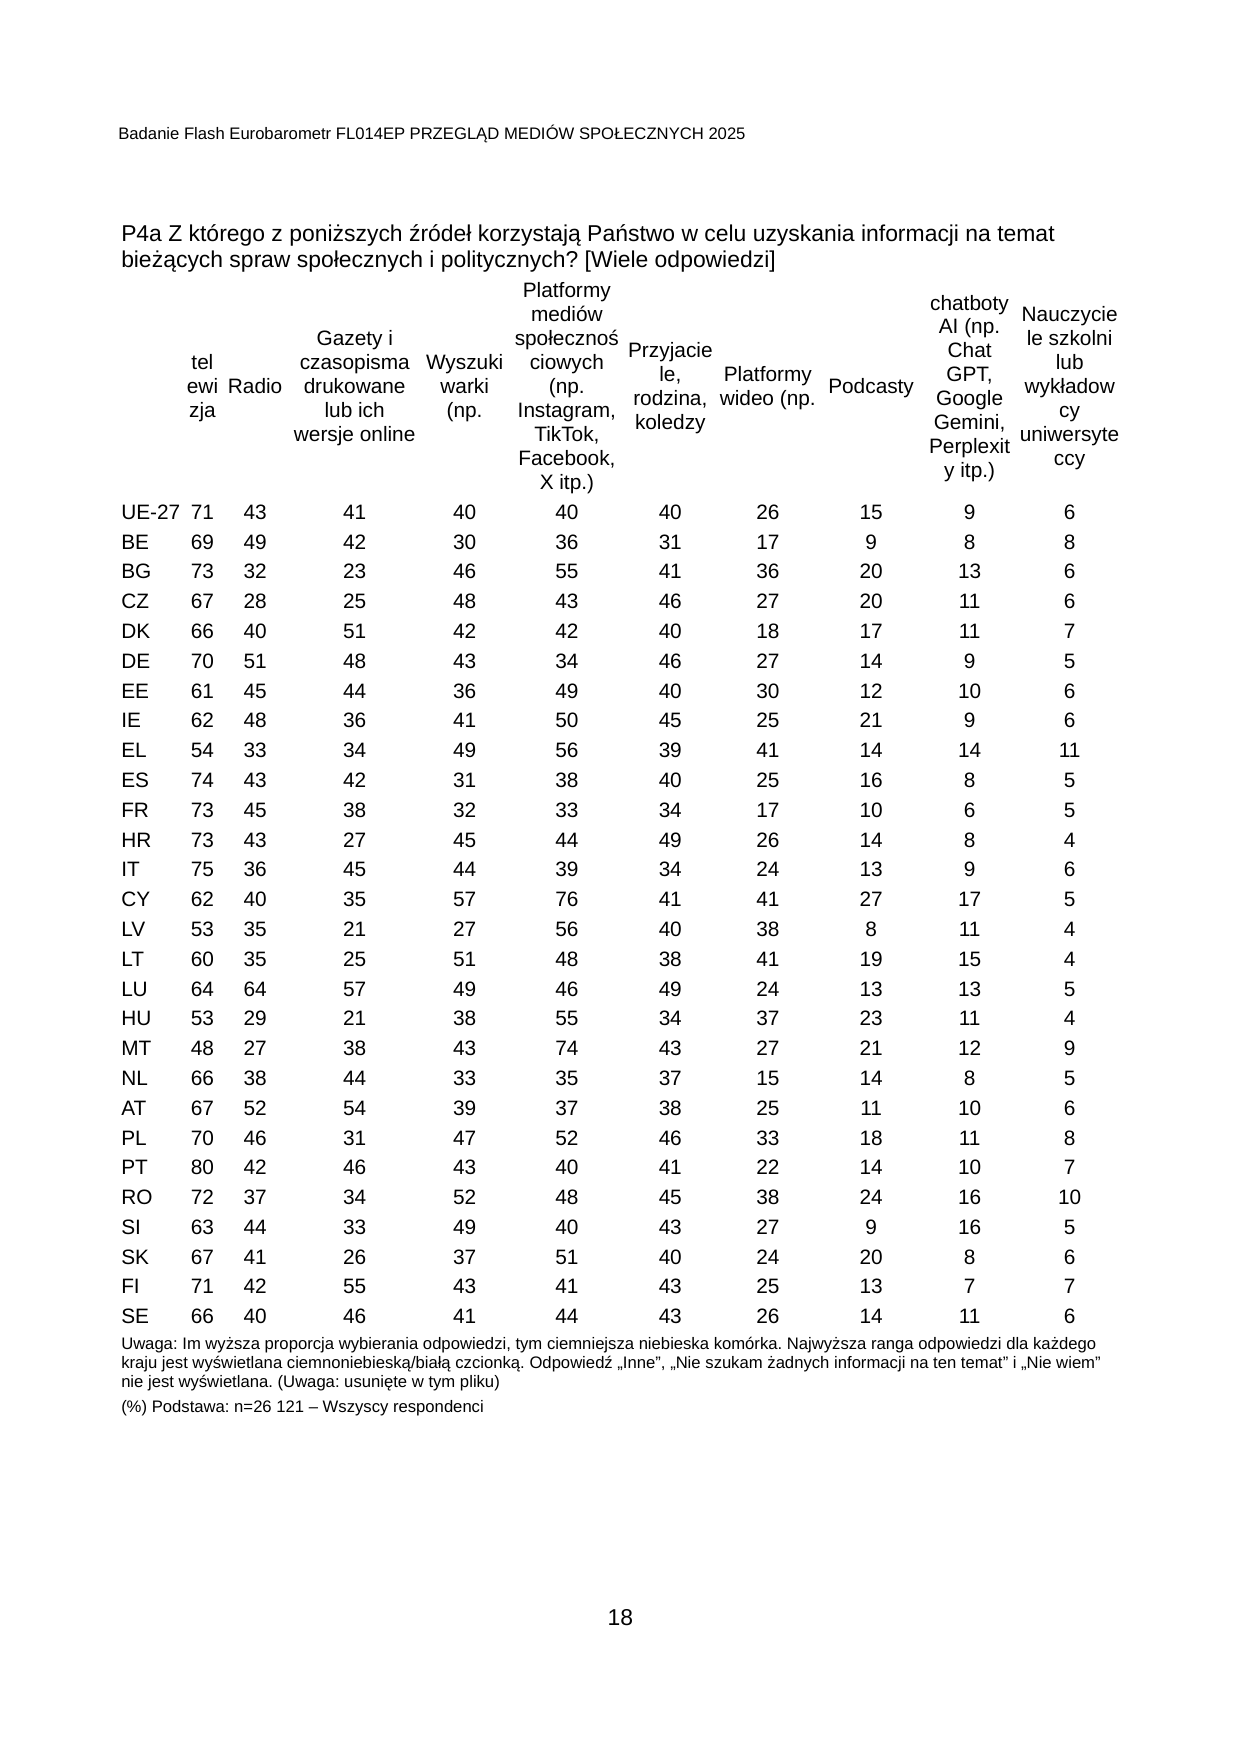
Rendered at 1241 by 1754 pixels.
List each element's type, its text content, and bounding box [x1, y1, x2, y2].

table_cell 34 [625, 1003, 716, 1033]
table_cell 23 [289, 556, 420, 586]
table_cell 54 [289, 1093, 420, 1122]
table_cell 26 [716, 497, 820, 527]
table_cell 6 [1017, 1301, 1122, 1331]
table_cell 14 [922, 735, 1017, 765]
table_cell 7 [1017, 616, 1122, 646]
table_cell 40 [625, 765, 716, 795]
table_cell 20 [820, 1242, 922, 1271]
table_cell 27 [820, 884, 922, 914]
table_cell 19 [820, 944, 922, 973]
table_cell 74 [184, 765, 221, 795]
table_cell 25 [716, 1271, 820, 1301]
table_cell 44 [289, 1063, 420, 1093]
table_cell 11 [922, 1123, 1017, 1152]
table_cell 43 [221, 825, 289, 854]
table_cell 43 [625, 1271, 716, 1301]
table_cell 38 [716, 914, 820, 944]
table_cell Uwaga: Im wyższa proporcja wybierania odpowiedzi, tym ciemniejsza niebieska komórka. Najwyższa ranga odpowiedzi dla każdego kraju jest wyświetlana ciemnoniebieską/białą czcionką. Odpowiedź „Inne”, „Nie szukam żadnych informacji na ten temat” i „Nie wiem” nie jest wyświetlana. (Uwaga: usunięte w tym pliku) [118, 1331, 1122, 1394]
table_cell 27 [716, 646, 820, 676]
table_cell 15 [922, 944, 1017, 973]
table_cell 27 [221, 1033, 289, 1063]
table_cell 54 [184, 735, 221, 765]
table_cell 43 [420, 1152, 508, 1182]
table_cell Wyszukiwarki (np. [420, 275, 508, 497]
table_cell 41 [420, 705, 508, 735]
table_cell 30 [420, 527, 508, 556]
table_cell 14 [820, 646, 922, 676]
table_cell 73 [184, 825, 221, 854]
table_cell 45 [289, 854, 420, 884]
table_cell 5 [1017, 646, 1122, 676]
table_cell 46 [509, 974, 625, 1003]
table_cell [118, 275, 183, 497]
table_cell 45 [221, 795, 289, 824]
table_cell 14 [820, 1063, 922, 1093]
table_cell 43 [221, 497, 289, 527]
table_cell 25 [716, 705, 820, 735]
table_cell 7 [922, 1271, 1017, 1301]
table_cell 32 [420, 795, 508, 824]
table_cell 41 [716, 944, 820, 973]
table_cell SK [118, 1242, 183, 1271]
table_cell 28 [221, 586, 289, 616]
table_cell 41 [221, 1242, 289, 1271]
table_cell 46 [289, 1152, 420, 1182]
table_cell 10 [922, 1152, 1017, 1182]
table_cell 39 [625, 735, 716, 765]
table_cell 14 [820, 1152, 922, 1182]
table_cell 6 [1017, 705, 1122, 735]
table_cell 51 [289, 616, 420, 646]
table_cell 6 [1017, 497, 1122, 527]
table_cell 21 [289, 1003, 420, 1033]
table_cell 46 [625, 586, 716, 616]
table_cell 6 [1017, 676, 1122, 705]
table_cell 40 [221, 884, 289, 914]
table_cell 16 [922, 1182, 1017, 1212]
table_cell 52 [509, 1123, 625, 1152]
table_cell 8 [922, 765, 1017, 795]
table_cell 70 [184, 1123, 221, 1152]
table_cell 11 [922, 616, 1017, 646]
table_cell 49 [420, 735, 508, 765]
table_cell 73 [184, 795, 221, 824]
table_cell 25 [716, 1093, 820, 1122]
table_cell 4 [1017, 914, 1122, 944]
table_cell LT [118, 944, 183, 973]
table_cell 67 [184, 586, 221, 616]
table_cell 41 [509, 1271, 625, 1301]
table_cell 16 [820, 765, 922, 795]
table_cell 20 [820, 556, 922, 586]
table_cell 53 [184, 914, 221, 944]
table_cell 40 [221, 1301, 289, 1331]
table_cell 10 [820, 795, 922, 824]
table_cell HR [118, 825, 183, 854]
table_cell 8 [1017, 527, 1122, 556]
table_cell 4 [1017, 944, 1122, 973]
table_cell 34 [625, 795, 716, 824]
table_cell 76 [509, 884, 625, 914]
table_cell 26 [716, 825, 820, 854]
table_cell IT [118, 854, 183, 884]
table_cell 5 [1017, 1212, 1122, 1242]
table_cell 71 [184, 1271, 221, 1301]
table_cell 38 [221, 1063, 289, 1093]
table_cell HU [118, 1003, 183, 1033]
table_cell 40 [625, 914, 716, 944]
table_cell 36 [716, 556, 820, 586]
table_cell chatboty AI (np. Chat GPT, Google Gemini, Perplexity itp.) [922, 275, 1017, 497]
table_cell 6 [1017, 1093, 1122, 1122]
table_cell 42 [221, 1271, 289, 1301]
table_cell 43 [625, 1301, 716, 1331]
table_cell 49 [625, 825, 716, 854]
table_cell 37 [625, 1063, 716, 1093]
table_cell 48 [184, 1033, 221, 1063]
table_cell Podcasty [820, 275, 922, 497]
table_cell 70 [184, 646, 221, 676]
table_cell 9 [922, 646, 1017, 676]
table_cell 75 [184, 854, 221, 884]
table_cell 41 [420, 1301, 508, 1331]
table_cell 41 [716, 735, 820, 765]
table_cell 17 [716, 527, 820, 556]
table_cell 13 [922, 974, 1017, 1003]
table_cell 9 [922, 705, 1017, 735]
table_cell 73 [184, 556, 221, 586]
table_cell 24 [820, 1182, 922, 1212]
table_cell 9 [820, 1212, 922, 1242]
table_cell 45 [625, 1182, 716, 1212]
table_cell 6 [922, 795, 1017, 824]
table_cell 16 [922, 1212, 1017, 1242]
table_cell 37 [420, 1242, 508, 1271]
table_cell NL [118, 1063, 183, 1093]
table_cell 26 [289, 1242, 420, 1271]
table_cell 37 [509, 1093, 625, 1122]
table_cell 69 [184, 527, 221, 556]
table_cell 53 [184, 1003, 221, 1033]
table_cell 48 [509, 944, 625, 973]
table_cell PL [118, 1123, 183, 1152]
table_cell 44 [509, 1301, 625, 1331]
table_cell 51 [509, 1242, 625, 1271]
table_cell AT [118, 1093, 183, 1122]
table_cell 18 [820, 1123, 922, 1152]
table_cell 39 [509, 854, 625, 884]
table_cell 36 [221, 854, 289, 884]
table_cell 33 [420, 1063, 508, 1093]
table_cell 44 [420, 854, 508, 884]
table_cell 17 [922, 884, 1017, 914]
table_cell Platformy wideo (np. [716, 275, 820, 497]
table_cell EL [118, 735, 183, 765]
table_cell 8 [922, 825, 1017, 854]
table_cell 20 [820, 586, 922, 616]
table_cell 21 [820, 705, 922, 735]
table_cell 43 [420, 1271, 508, 1301]
table_cell 5 [1017, 765, 1122, 795]
table_cell 48 [509, 1182, 625, 1212]
table_cell DE [118, 646, 183, 676]
table_cell 42 [420, 616, 508, 646]
table_cell 21 [820, 1033, 922, 1063]
table_cell 6 [1017, 854, 1122, 884]
table_cell 9 [1017, 1033, 1122, 1063]
table_cell 26 [716, 1301, 820, 1331]
table_cell FR [118, 795, 183, 824]
table_cell 12 [922, 1033, 1017, 1063]
table_cell 42 [289, 527, 420, 556]
table_cell UE-27 [118, 497, 183, 527]
table_cell 9 [820, 527, 922, 556]
table_cell 67 [184, 1093, 221, 1122]
table_cell 27 [716, 586, 820, 616]
table_cell 34 [289, 1182, 420, 1212]
table_cell FI [118, 1271, 183, 1301]
table_cell 46 [420, 556, 508, 586]
table_cell BE [118, 527, 183, 556]
table_cell 13 [820, 1271, 922, 1301]
table_cell 45 [420, 825, 508, 854]
table_cell 63 [184, 1212, 221, 1242]
table_cell Platformy mediów społecznościowych (np. Instagram, TikTok, Facebook, X itp.) [509, 275, 625, 497]
table_cell 38 [509, 765, 625, 795]
table_cell 72 [184, 1182, 221, 1212]
table_cell 41 [716, 884, 820, 914]
table_cell 50 [509, 705, 625, 735]
table_cell DK [118, 616, 183, 646]
table_cell 5 [1017, 974, 1122, 1003]
table_cell 38 [625, 1093, 716, 1122]
table_cell 40 [509, 1152, 625, 1182]
table_header P4a Z którego z poniższych źródeł korzystają Państwo w celu uzyskania informacji na temat bieżących spraw społecznych i politycznych? [Wiele odpowiedzi] [118, 217, 1122, 275]
table_cell 56 [509, 914, 625, 944]
table_cell 13 [922, 556, 1017, 586]
table_cell 34 [509, 646, 625, 676]
table_cell 25 [716, 765, 820, 795]
table_cell 51 [420, 944, 508, 973]
table_cell 38 [625, 944, 716, 973]
table_cell IE [118, 705, 183, 735]
table_cell 43 [509, 586, 625, 616]
table_cell 41 [625, 556, 716, 586]
table_cell 4 [1017, 1003, 1122, 1033]
table_cell 66 [184, 1063, 221, 1093]
table_cell 18 [716, 616, 820, 646]
table_cell 9 [922, 854, 1017, 884]
table_cell 10 [922, 1093, 1017, 1122]
table_cell 40 [509, 1212, 625, 1242]
table_cell 62 [184, 884, 221, 914]
table_cell 30 [716, 676, 820, 705]
table_cell 12 [820, 676, 922, 705]
table_cell LU [118, 974, 183, 1003]
table_cell (%) Podstawa: n=26 121 – Wszyscy respondenci [118, 1394, 1122, 1419]
table_cell 46 [625, 1123, 716, 1152]
table_cell 44 [221, 1212, 289, 1242]
table_cell 49 [221, 527, 289, 556]
table_cell 49 [420, 1212, 508, 1242]
table_cell 27 [716, 1212, 820, 1242]
table_cell 14 [820, 735, 922, 765]
table_cell 17 [820, 616, 922, 646]
table_cell 8 [922, 1063, 1017, 1093]
table_cell 6 [1017, 1242, 1122, 1271]
table_cell 48 [289, 646, 420, 676]
table_cell 41 [625, 1152, 716, 1182]
table_cell CY [118, 884, 183, 914]
table_cell 15 [716, 1063, 820, 1093]
table_cell 67 [184, 1242, 221, 1271]
table_cell 35 [289, 884, 420, 914]
table_cell 42 [509, 616, 625, 646]
table_cell 38 [420, 1003, 508, 1033]
table_cell 35 [509, 1063, 625, 1093]
table_cell 61 [184, 676, 221, 705]
table_cell 60 [184, 944, 221, 973]
table_cell 55 [509, 1003, 625, 1033]
table_cell 31 [289, 1123, 420, 1152]
table_cell 5 [1017, 884, 1122, 914]
table_cell 43 [221, 765, 289, 795]
table_cell 11 [922, 586, 1017, 616]
table_cell 13 [820, 974, 922, 1003]
table_cell 64 [221, 974, 289, 1003]
table_cell LV [118, 914, 183, 944]
table_cell 7 [1017, 1271, 1122, 1301]
table_cell 41 [625, 884, 716, 914]
table_cell 45 [221, 676, 289, 705]
table_cell 55 [509, 556, 625, 586]
table_cell 42 [289, 765, 420, 795]
table_cell 40 [625, 676, 716, 705]
table_cell 46 [221, 1123, 289, 1152]
table_cell 11 [922, 914, 1017, 944]
table_cell 57 [289, 974, 420, 1003]
table_cell 27 [420, 914, 508, 944]
table_cell 56 [509, 735, 625, 765]
table_cell 11 [820, 1093, 922, 1122]
table_cell 40 [625, 1242, 716, 1271]
table_cell 32 [221, 556, 289, 586]
table_cell BG [118, 556, 183, 586]
table_cell EE [118, 676, 183, 705]
table_cell 40 [221, 616, 289, 646]
table_cell 24 [716, 854, 820, 884]
table_cell SI [118, 1212, 183, 1242]
table_cell ES [118, 765, 183, 795]
table_cell 11 [922, 1003, 1017, 1033]
table_cell 44 [509, 825, 625, 854]
table_cell 41 [289, 497, 420, 527]
table_cell 25 [289, 944, 420, 973]
table_cell 5 [1017, 795, 1122, 824]
table_cell 6 [1017, 586, 1122, 616]
table_cell 38 [289, 795, 420, 824]
table_cell 33 [221, 735, 289, 765]
table_cell 5 [1017, 1063, 1122, 1093]
table_cell 33 [289, 1212, 420, 1242]
table_cell 24 [716, 974, 820, 1003]
table_cell 52 [221, 1093, 289, 1122]
table_cell 15 [820, 497, 922, 527]
table_cell 22 [716, 1152, 820, 1182]
table_cell 42 [221, 1152, 289, 1182]
table_cell Gazety i czasopisma drukowane lub ich wersje online [289, 275, 420, 497]
table_cell 29 [221, 1003, 289, 1033]
table_cell 43 [625, 1033, 716, 1063]
table_cell 39 [420, 1093, 508, 1122]
table_cell 8 [820, 914, 922, 944]
table_cell 55 [289, 1271, 420, 1301]
table_cell Radio [221, 275, 289, 497]
table_cell 47 [420, 1123, 508, 1152]
table_cell 36 [420, 676, 508, 705]
table_cell 8 [922, 1242, 1017, 1271]
table_cell 34 [289, 735, 420, 765]
table_cell 52 [420, 1182, 508, 1212]
table_cell 36 [509, 527, 625, 556]
table_cell 40 [625, 616, 716, 646]
table_cell 31 [625, 527, 716, 556]
table_cell 48 [420, 586, 508, 616]
table_cell 43 [625, 1212, 716, 1242]
table_cell 40 [420, 497, 508, 527]
table_cell 71 [184, 497, 221, 527]
table_cell 31 [420, 765, 508, 795]
table_cell 48 [221, 705, 289, 735]
table_cell 66 [184, 1301, 221, 1331]
table_cell 14 [820, 1301, 922, 1331]
table_cell 13 [820, 854, 922, 884]
table_cell 17 [716, 795, 820, 824]
table_cell 4 [1017, 825, 1122, 854]
table_cell 37 [221, 1182, 289, 1212]
table_cell 10 [922, 676, 1017, 705]
table_cell 38 [289, 1033, 420, 1063]
table_cell 11 [922, 1301, 1017, 1331]
table_cell Nauczyciele szkolni lub wykładowcy uniwersyteccy [1017, 275, 1122, 497]
table_cell 37 [716, 1003, 820, 1033]
table_cell 11 [1017, 735, 1122, 765]
table_cell 35 [221, 914, 289, 944]
table_cell MT [118, 1033, 183, 1063]
table_cell telewizja [184, 275, 221, 497]
table_cell 46 [625, 646, 716, 676]
table_cell 40 [625, 497, 716, 527]
table_cell 33 [716, 1123, 820, 1152]
table_cell PT [118, 1152, 183, 1182]
table_cell 49 [509, 676, 625, 705]
table_cell 35 [221, 944, 289, 973]
table_cell 66 [184, 616, 221, 646]
table_cell 45 [625, 705, 716, 735]
table_cell 34 [625, 854, 716, 884]
table_cell RO [118, 1182, 183, 1212]
table_cell 38 [716, 1182, 820, 1212]
table_cell 64 [184, 974, 221, 1003]
table_cell 27 [716, 1033, 820, 1063]
table_cell 49 [420, 974, 508, 1003]
table_cell 51 [221, 646, 289, 676]
table_cell 7 [1017, 1152, 1122, 1182]
table_cell 74 [509, 1033, 625, 1063]
table_cell 44 [289, 676, 420, 705]
table_cell 6 [1017, 556, 1122, 586]
table_cell 21 [289, 914, 420, 944]
table_cell 24 [716, 1242, 820, 1271]
table_cell 9 [922, 497, 1017, 527]
table_cell 25 [289, 586, 420, 616]
table_cell SE [118, 1301, 183, 1331]
table_cell 43 [420, 1033, 508, 1063]
table_cell 8 [1017, 1123, 1122, 1152]
table_cell 8 [922, 527, 1017, 556]
table_cell 14 [820, 825, 922, 854]
table_cell 57 [420, 884, 508, 914]
table_cell 46 [289, 1301, 420, 1331]
table_cell 27 [289, 825, 420, 854]
table_cell Przyjaciele, rodzina, koledzy [625, 275, 716, 497]
table_cell 43 [420, 646, 508, 676]
table_cell CZ [118, 586, 183, 616]
table_cell 10 [1017, 1182, 1122, 1212]
table_cell 40 [509, 497, 625, 527]
table_cell 36 [289, 705, 420, 735]
table_cell 80 [184, 1152, 221, 1182]
table_cell 49 [625, 974, 716, 1003]
table_cell 23 [820, 1003, 922, 1033]
table_cell 62 [184, 705, 221, 735]
table_cell 33 [509, 795, 625, 824]
